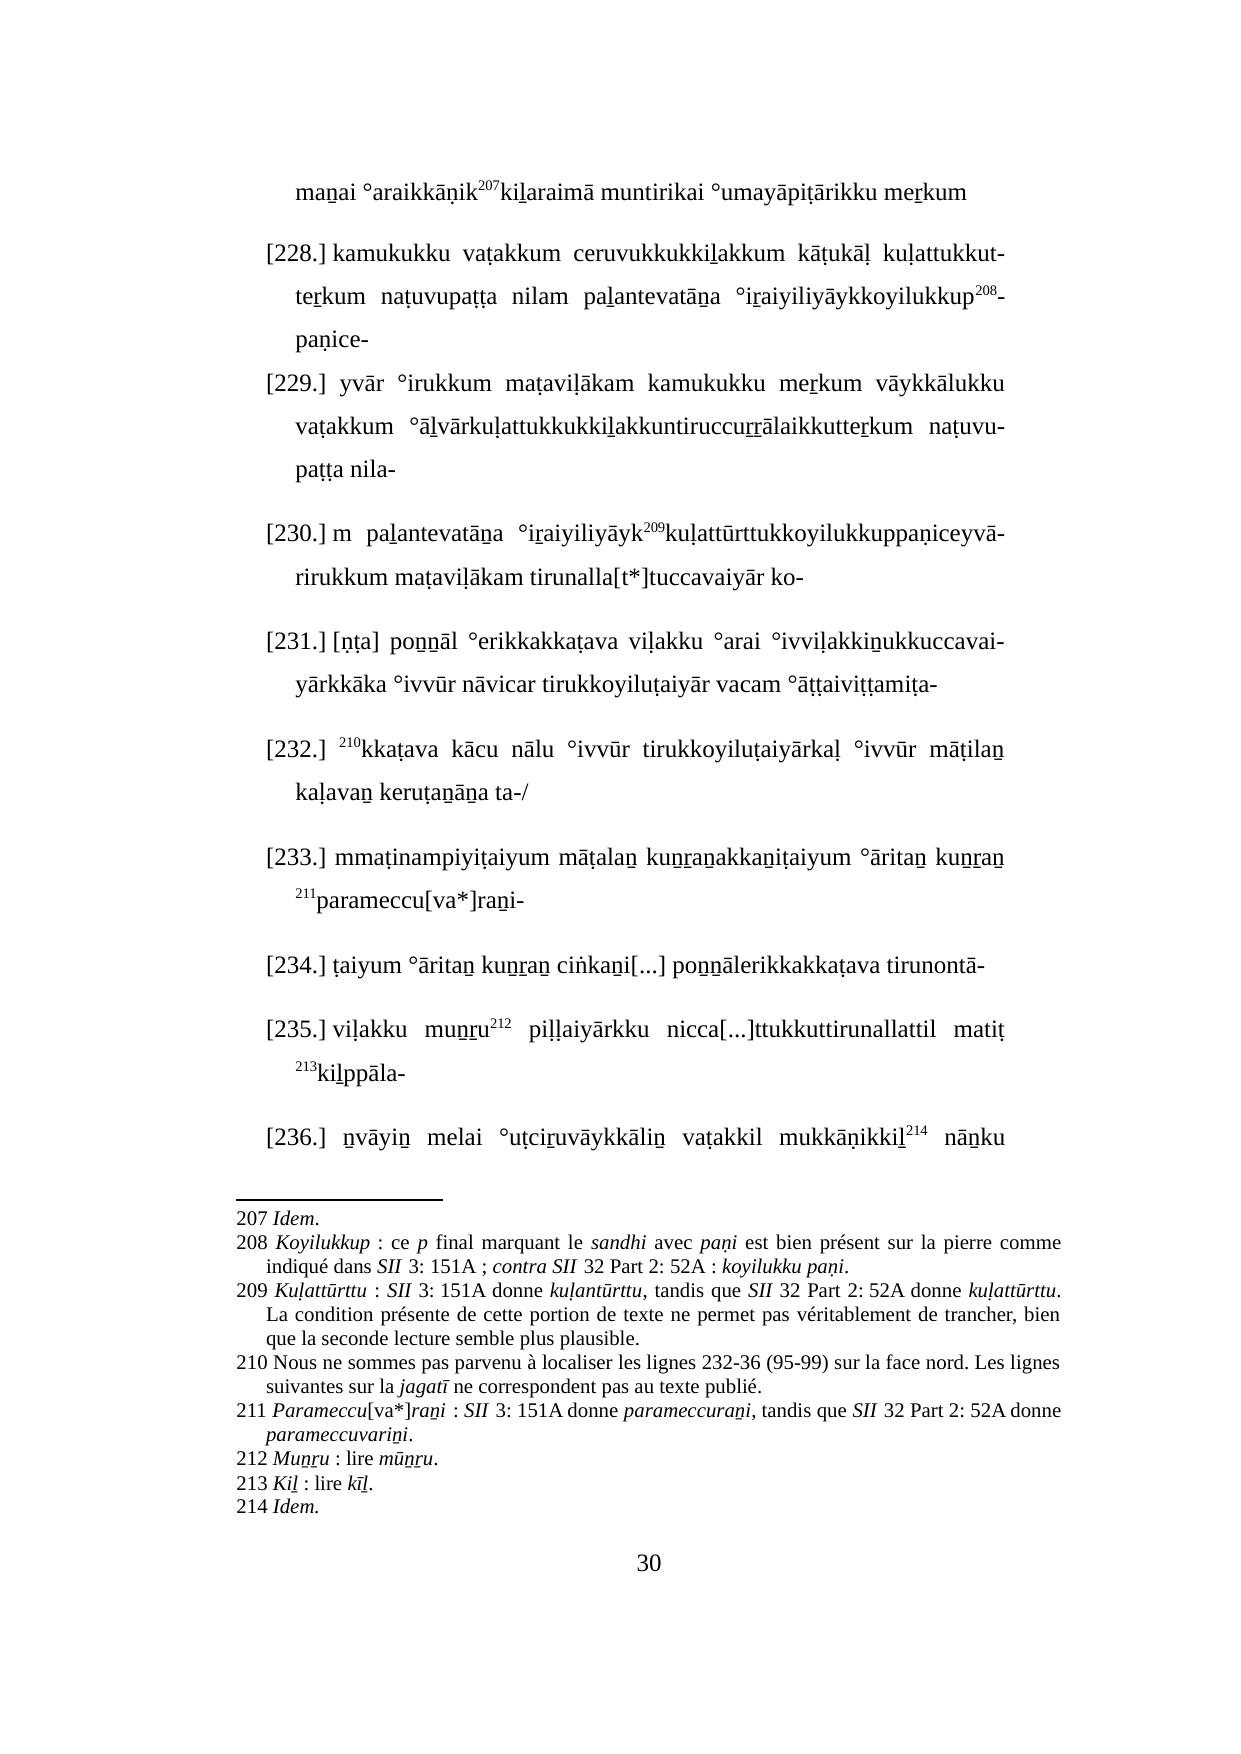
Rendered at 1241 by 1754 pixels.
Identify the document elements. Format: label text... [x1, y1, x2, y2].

text [233.] mmaṭinampiyiṭaiyum māṭalaṉ kuṉṟaṉakkaṉiṭaiyum °āritaṉ kuṉṟaṉ parameccu[va*]raṉi- [266, 842, 1005, 914]
text Muṉṟu : lire mūṉṟu. [236, 1446, 1061, 1470]
text [234.] ṭaiyum °āritaṉ kuṉṟaṉ ciṅkaṉi[...] poṉṉālerikkakkaṭava tirunontā- [266, 950, 1005, 978]
text Idem. [236, 1206, 1061, 1230]
text [236.] ṉvāyiṉ melai °uṭciṟuvāykkāliṉ vaṭakkil mukkāṇikkiḻ nāṉku […] [266, 1122, 1005, 1151]
text Nous ne sommes pas parvenu à localiser les lignes 232-36 (95-99) sur la face nord. Les lignes suivantes sur la jagatī ne correspondent pas au texte publié. [236, 1350, 1061, 1398]
text Koyilukkup : ce p final marquant le sandhi avec paṇi est bien présent sur la pierre comme indiqué dans SII 3: 151A ; contra SII 32 Part 2: 52A : koyilukku paṇi. [236, 1230, 1061, 1278]
text [231.] [ṇṭa] poṉṉāl °erikkakkaṭava viḷakku °arai °ivviḷakkiṉukkuccavai-yārkkāka °ivvūr nāvicar tirukkoyiluṭaiyār vacam °āṭṭaiviṭṭamiṭa- [266, 626, 1005, 698]
text maṉai °araikkāṇikkiḻaraimā muntirikai °umayāpiṭārikku meṟkum [266, 177, 1005, 206]
text [228.] kamukukku vaṭakkum ceruvukkukkiḻakkum kāṭukāḷ kuḷattukkut-teṟkum naṭuvupaṭṭa nilam paḻantevatāṉa °iṟaiyiliyāykkoyilukkup- paṇice- [266, 238, 1005, 353]
text [235.] viḷakku muṉṟu piḷḷaiyārkku nicca[...]ttukkuttirunallattil matiṭ kiḻppāla- [266, 1014, 1005, 1086]
text Parameccu[va*]raṉi : SII 3: 151A donne parameccuraṉi, tandis que SII 32 Part 2: 52A donne parameccuvariṉi. [236, 1398, 1061, 1446]
text [232.] kkaṭava kācu nālu °ivvūr tirukkoyiluṭaiyārkaḷ °ivvūr māṭilaṉ kaḷavaṉ keruṭaṉāṉa ta-/ [266, 734, 1005, 806]
text Kiḻ : lire kīḻ. [236, 1470, 1061, 1494]
text Kuḷattūrttu : SII 3: 151A donne kuḷantūrttu, tandis que SII 32 Part 2: 52A donne kuḷattūrttu. La condition présente de cette portion de texte ne permet pas véritablement de trancher, bien que la seconde lecture semble plus plausible. [236, 1278, 1061, 1350]
text [229.] yvār °irukkum maṭaviḷākam kamukukku meṟkum vāykkālukku vaṭakkum °āḻvārkuḷattukkukkiḻakkuntiruccuṟṟālaikkutteṟkum naṭuvu-paṭṭa nila- [266, 368, 1005, 483]
text [230.] m paḻantevatāṉa °iṟaiyiliyāykkuḷattūrttukkoyilukkuppaṇiceyvā-rirukkum maṭaviḷākam tirunalla[t*]tuccavaiyār ko- [266, 518, 1005, 590]
text Idem. [236, 1494, 1061, 1518]
